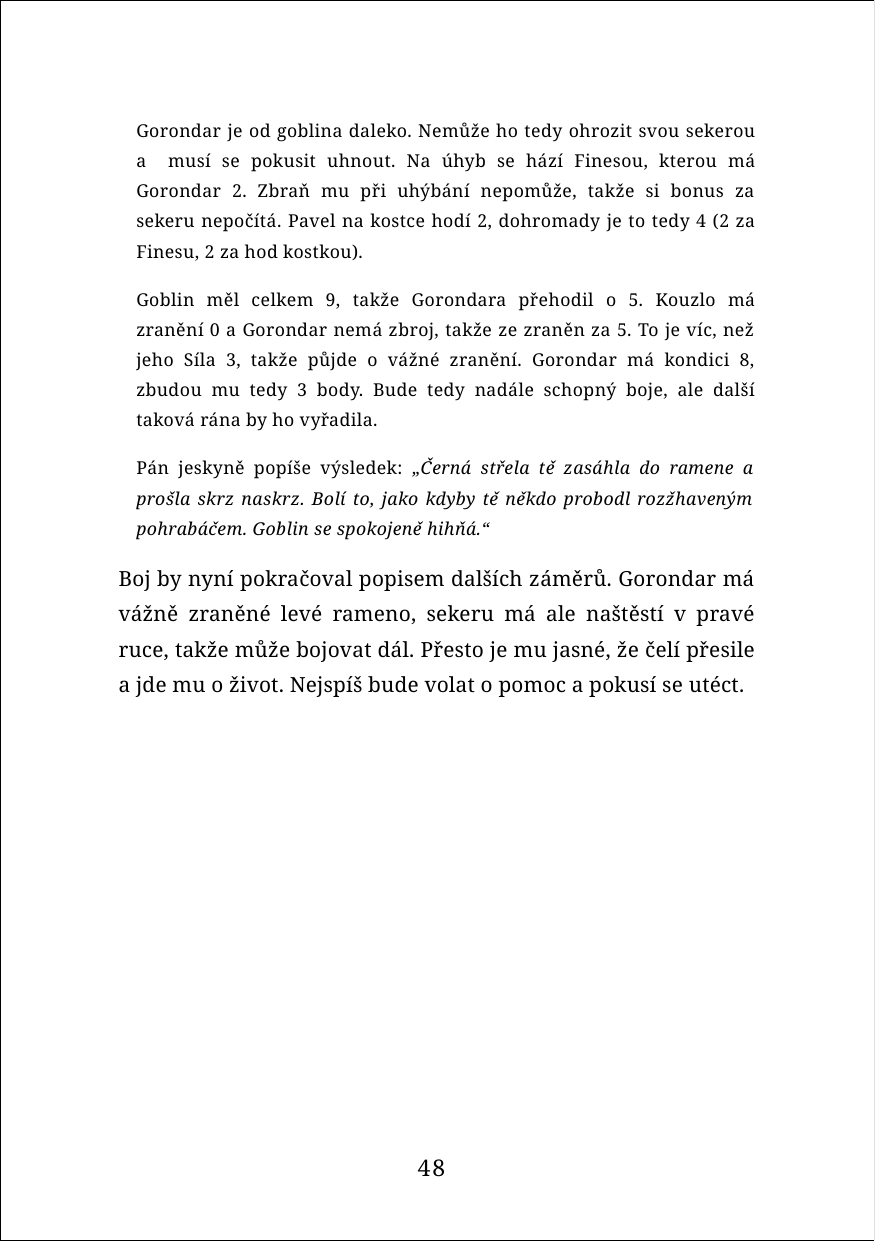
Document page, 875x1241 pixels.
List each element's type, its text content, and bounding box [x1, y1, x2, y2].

text Boj by nyní pokračoval popisem dalších záměrů. Gorondar má vážně zraněné levé rameno, sekeru má ale naštěstí v pravé ruce, takže může bojovat dál. Přesto je mu jasné, že čelí přesile a jde mu o život. Nejspíš bude volat o pomoc a pokusí se utéct. [118, 564, 756, 699]
text Pán jeskyně popíše výsledek: „Černá střela tě zasáhla do ramene a prošla skrz naskrz. Bolí to, jako kdyby tě někdo probodl rozžhaveným pohrabáčem. Goblin se spokojeně hihňá.“ [136, 456, 756, 540]
text Gorondar je od goblina daleko. Nemůže ho tedy ohrozit svou sekerou a musí se pokusit uhnout. Na úhyb se hází Finesou, kterou má Gorondar 2. Zbraň mu při uhýbání nepomůže, takže si bonus za sekeru nepočítá. Pavel na kostce hodí 2, dohromady je to tedy 4 (2 za Finesu, 2 za hod kostkou). [136, 118, 756, 263]
text Goblin měl celkem 9, takže Gorondara přehodil o 5. Kouzlo má zranění 0 a Gorondar nemá zbroj, takže ze zraněn za 5. To je víc, než jeho Síla 3, takže půjde o vážné zranění. Gorondar má kondici 8, zbudou mu tedy 3 body. Bude tedy nadále schopný boje, ale další taková rána by ho vyřadila. [136, 287, 756, 432]
